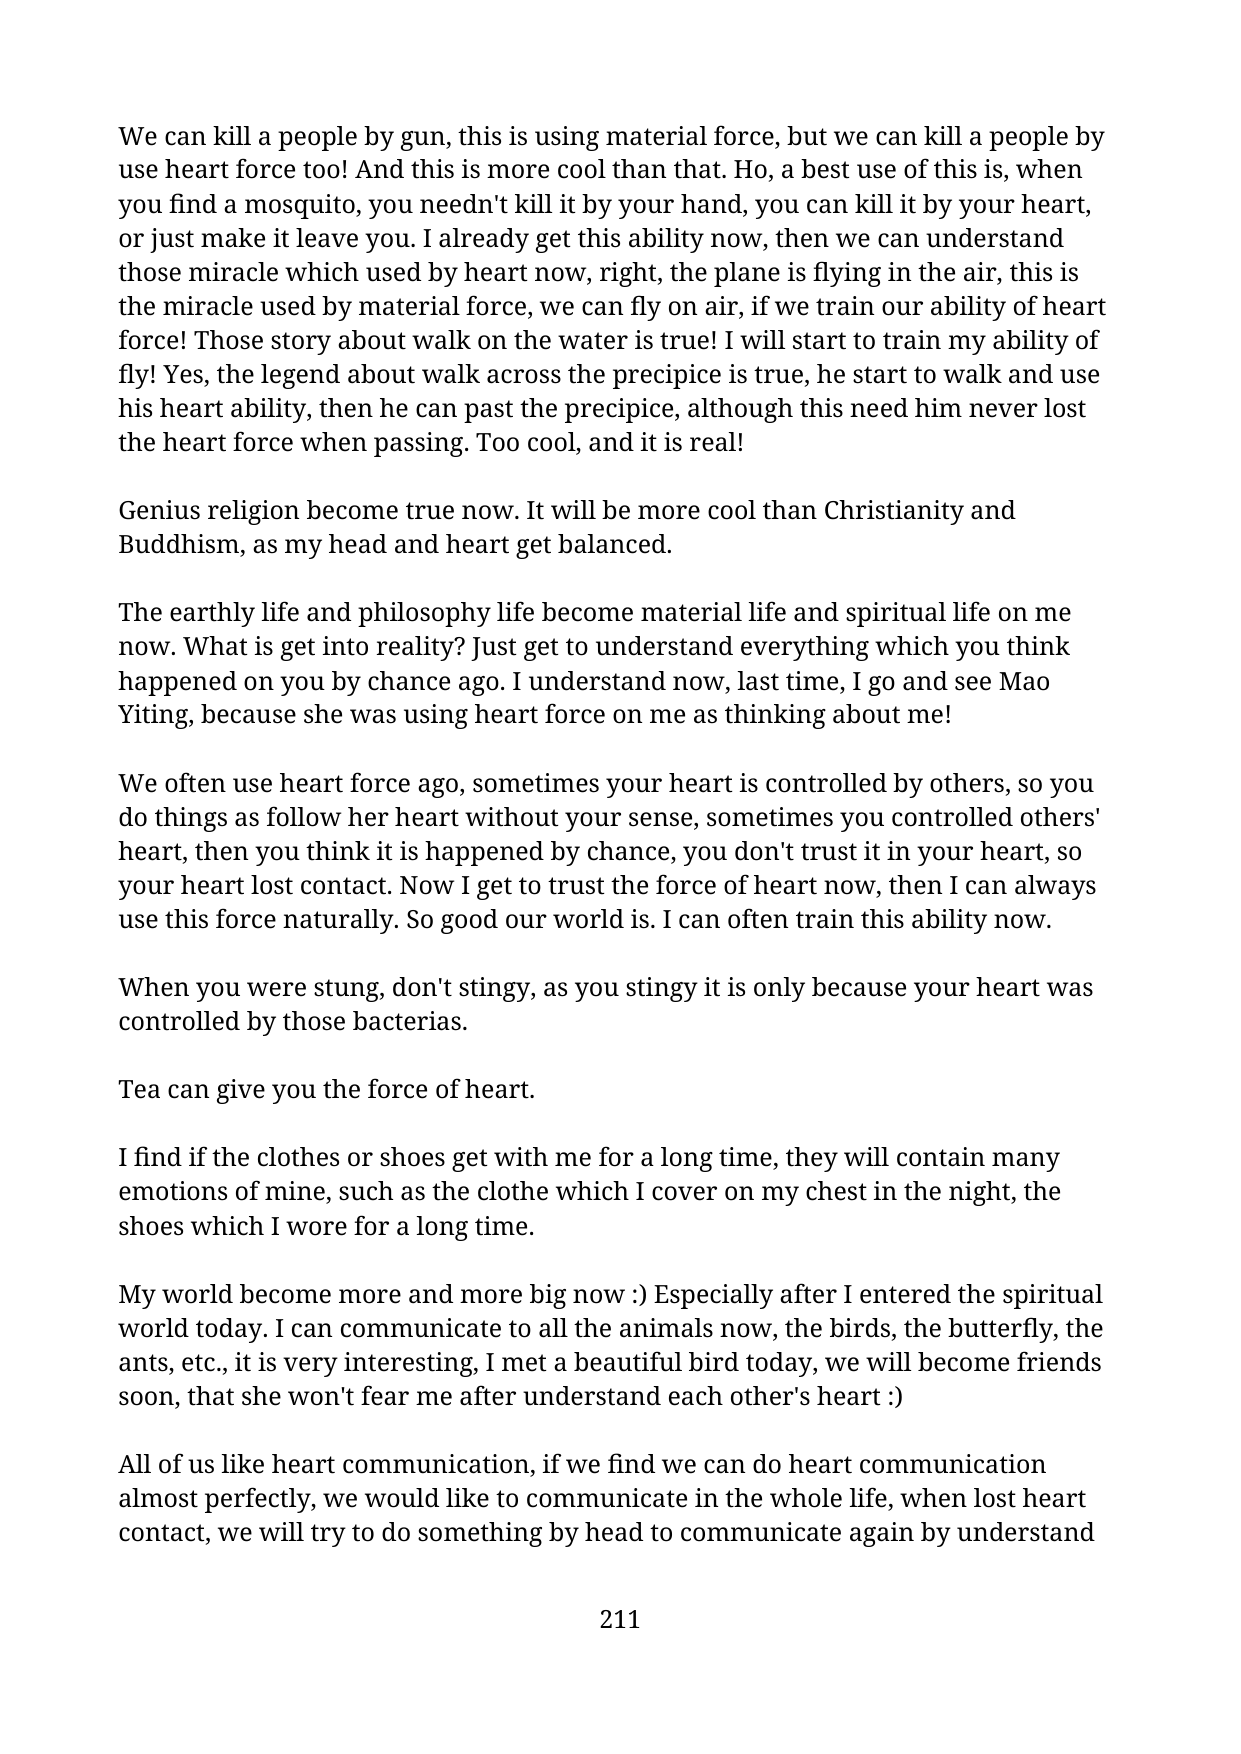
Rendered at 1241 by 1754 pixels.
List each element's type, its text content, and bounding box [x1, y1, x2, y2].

text We often use heart force ago, sometimes your heart is controlled by others, so you do things as follow her heart without your sense, sometimes you controlled others' heart, then you think it is happened by chance, you don't trust it in your heart, so your heart lost contact. Now I get to trust the force of heart now, then I can always use this force naturally. So good our world is. I can often train this ability now. [118, 765, 1122, 936]
text We can kill a people by gun, this is using material force, but we can kill a people by use heart force too! And this is more cool than that. Ho, a best use of this is, when you find a mosquito, you needn't kill it by your hand, you can kill it by your heart, or just make it leave you. I already get this ability now, then we can understand those miracle which used by heart now, right, the plane is flying in the air, this is the miracle used by material force, we can fly on air, if we train our ability of heart force! Those story about walk on the water is true! I will start to train my ability of fly! Yes, the legend about walk across the precipice is true, he start to walk and use his heart ability, then he can past the precipice, although this need him never lost the heart force when passing. Too cool, and it is real! [118, 118, 1122, 459]
text Tea can give you the force of heart. [118, 1072, 1122, 1106]
text When you were stung, don't stingy, as you stingy it is only because your heart was controlled by those bacterias. [118, 970, 1122, 1038]
text The earthly life and philosophy life become material life and spiritual life on me now. What is get into reality? Just get to understand everything which you think happened on you by chance ago. I understand now, last time, I go and see Mao Yiting, because she was using heart force on me as thinking about me! [118, 595, 1122, 731]
text I find if the clothes or shoes get with me for a long time, they will contain many emotions of mine, such as the clothe which I cover on my chest in the night, the shoes which I wore for a long time. [118, 1140, 1122, 1242]
text Genius religion become true now. It will be more cool than Christianity and Buddhism, as my head and heart get balanced. [118, 493, 1122, 561]
text My world become more and more big now :) Especially after I entered the spiritual world today. I can communicate to all the animals now, the birds, the butterfly, the ants, etc., it is very interesting, I met a beautiful bird today, we will become friends soon, that she won't fear me after understand each other's heart :) [118, 1276, 1122, 1412]
text All of us like heart communication, if we find we can do heart communication almost perfectly, we would like to communicate in the whole life, when lost heart contact, we will try to do something by head to communicate again by understand [118, 1447, 1122, 1549]
